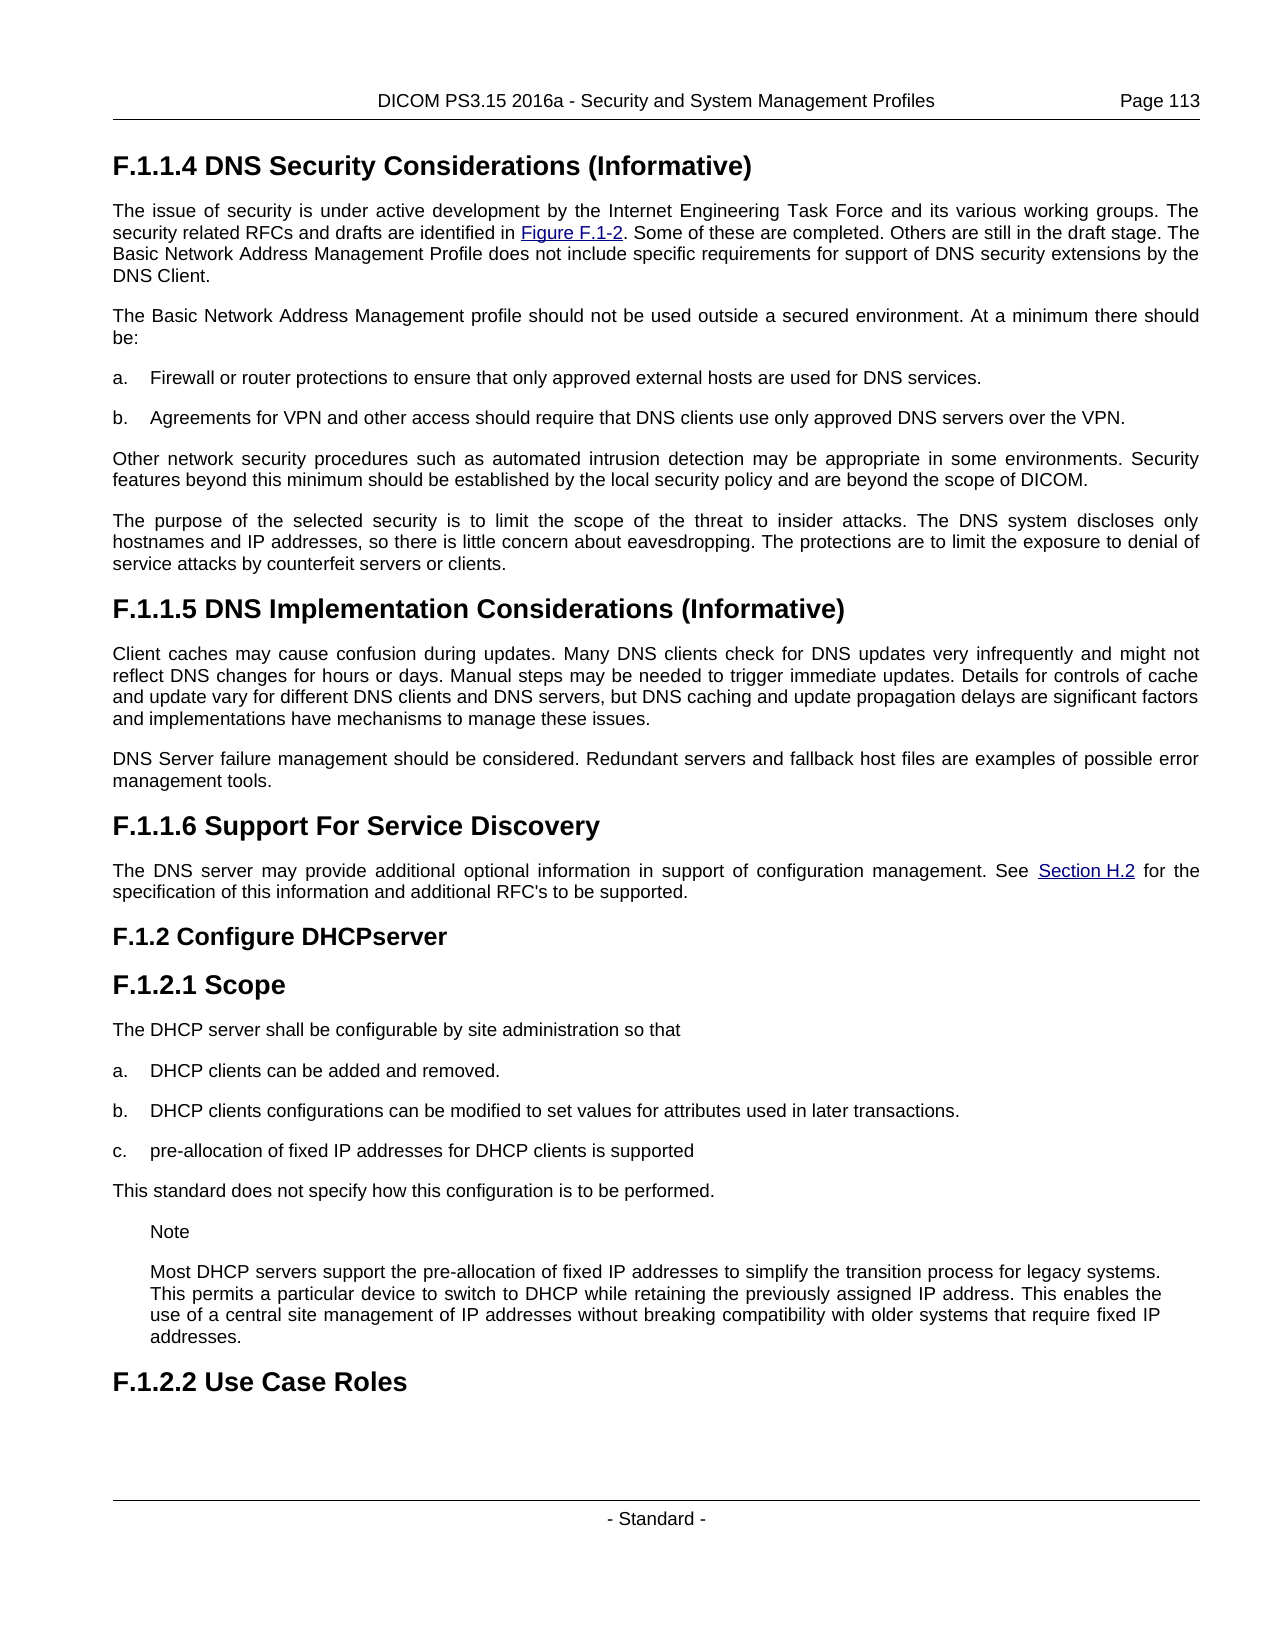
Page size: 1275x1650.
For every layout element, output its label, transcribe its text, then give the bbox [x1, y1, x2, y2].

list pre-allocation of fixed IP addresses for DHCP clients is supported [112, 1140, 1200, 1162]
text The DNS server may provide additional optional information in support of configuration management. See Section H.2 for the specification of this information and additional RFC's to be supported. [112, 860, 1200, 903]
text F.1.1.4 DNS Security Considerations (Informative) [112, 150, 1200, 181]
list Agreements for VPN and other access should require that DNS clients use only approved DNS servers over the VPN. [112, 407, 1200, 429]
text F.1.1.5 DNS Implementation Considerations (Informative) [112, 593, 1200, 624]
list DHCP clients configurations can be modified to set values for attributes used in later transactions. [112, 1100, 1200, 1121]
text F.1.1.6 Support For Service Discovery [112, 810, 1200, 841]
text Most DHCP servers support the pre-allocation of fixed IP addresses to simplify the transition process for legacy systems. This permits a particular device to switch to DHCP while retaining the previously assigned IP address. This enables the use of a central site management of IP addresses without breaking compatibility with older systems that require fixed IP addresses. [150, 1261, 1162, 1347]
text The issue of security is under active development by the Internet Engineering Task Force and its various working groups. The security related RFCs and drafts are identified in Figure F.1-2. Some of these are completed. Others are still in the draft stage. The Basic Network Address Management Profile does not include specific requirements for support of DNS security extensions by the DNS Client. [112, 200, 1200, 286]
text The DHCP server shall be configurable by site administration so that [112, 1019, 1200, 1041]
text Other network security procedures such as automated intrusion detection may be appropriate in some environments. Security features beyond this minimum should be established by the local security policy and are beyond the scope of DICOM. [112, 447, 1200, 491]
text F.1.2.2 Use Case Roles [112, 1366, 1200, 1397]
text The Basic Network Address Management profile should not be used outside a secured environment. At a minimum there should be: [112, 305, 1200, 348]
list Firewall or router protections to ensure that only approved external hosts are used for DNS services. [112, 367, 1200, 388]
list DHCP clients can be added and removed. [112, 1059, 1200, 1081]
text DNS Server failure management should be considered. Redundant servers and fallback host files are examples of possible error management tools. [112, 748, 1200, 791]
text The purpose of the selected security is to limit the scope of the threat to insider attacks. The DNS system discloses only hostnames and IP addresses, so there is little concern about eavesdropping. The protections are to limit the exposure to denial of service attacks by counterfeit servers or clients. [112, 509, 1200, 574]
text Note [150, 1221, 1162, 1242]
text This standard does not specify how this configuration is to be performed. [112, 1180, 1200, 1202]
text F.1.2.1 Scope [112, 969, 1200, 1000]
text F.1.2 Configure DHCPserver [112, 922, 1200, 950]
text Client caches may cause confusion during updates. Many DNS clients check for DNS updates very infrequently and might not reflect DNS changes for hours or days. Manual steps may be needed to trigger immediate updates. Details for controls of cache and update vary for different DNS clients and DNS servers, but DNS caching and update propagation delays are significant factors and implementations have mechanisms to manage these issues. [112, 643, 1200, 729]
